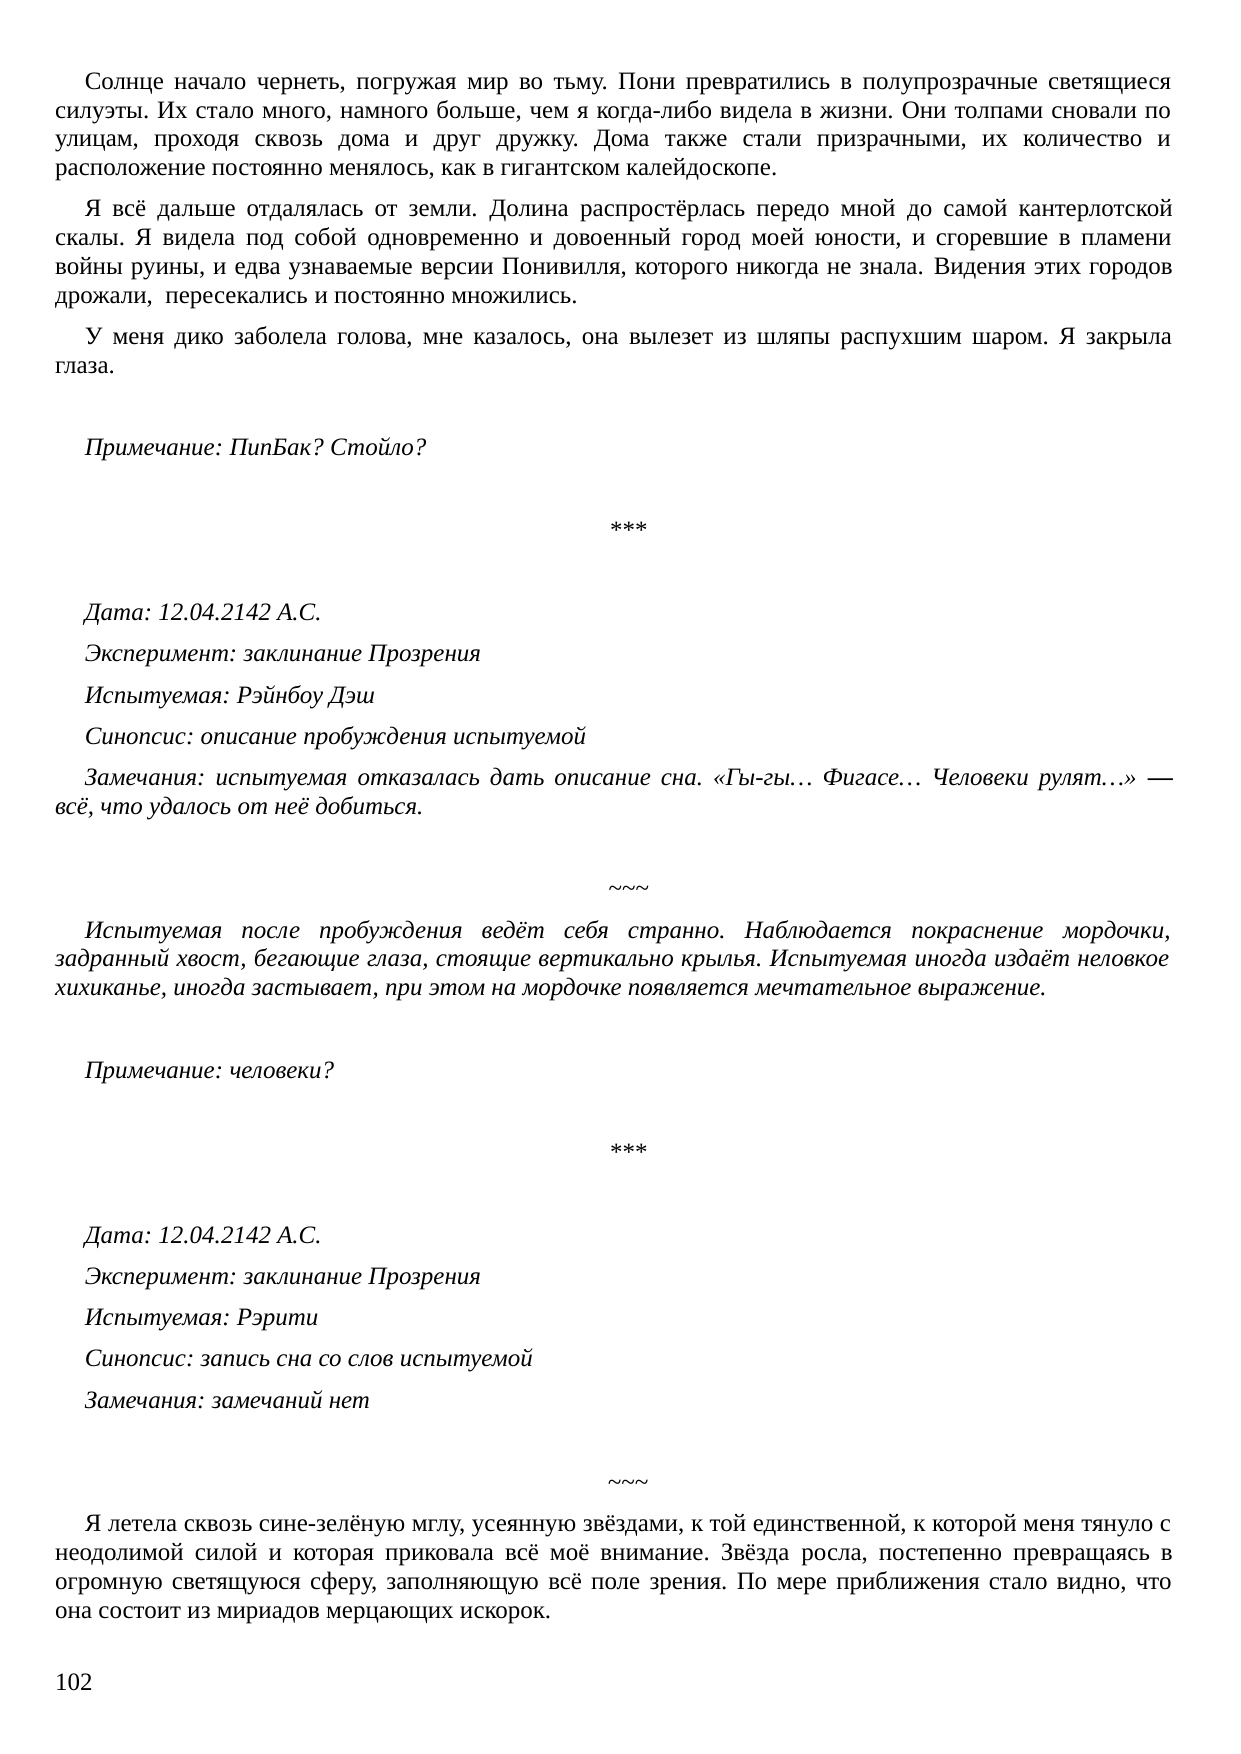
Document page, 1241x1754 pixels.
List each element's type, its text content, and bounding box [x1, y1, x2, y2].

text Испытуемая: Рэрити [55, 1302, 1173, 1331]
text У меня дико заболела голова, мне казалось, она вылезет из шляпы распухшим шаром. Я закрыла глаза. [55, 321, 1173, 378]
text Дата: 12.04.2142 А.С. [55, 597, 1173, 626]
text Синопсис: описание пробуждения испытуемой [55, 721, 1173, 750]
text ~~~ [55, 873, 1173, 902]
text Дата: 12.04.2142 А.С. [55, 1220, 1173, 1248]
text *** [55, 1137, 1173, 1166]
text Испытуемая: Рэйнбоу Дэш [55, 680, 1173, 708]
text Синопсис: запись сна со слов испытуемой [55, 1343, 1173, 1372]
text Солнце начало чернеть, погружая мир во тьму. Пони превратились в полупрозрачные светящиеся силуэты. Их стало много, намного больше, чем я когда-либо видела в жизни. Они толпами сновали по улицам, проходя сквозь дома и друг дружку. Дома также стали призрачными, их количество и расположение постоянно менялось, как в гигантском калейдоскопе. [55, 66, 1173, 181]
text *** [55, 515, 1173, 543]
text Замечания: замечаний нет [55, 1385, 1173, 1413]
text Эксперимент: заклинание Прозрения [55, 638, 1173, 667]
text Испытуемая после пробуждения ведёт себя странно. Наблюдается покраснение мордочки, задранный хвост, бегающие глаза, стоящие вертикально крылья. Испытуемая иногда издаёт неловкое хихиканье, иногда застывает, при этом на мордочке появляется мечтательное выражение. [55, 915, 1173, 1001]
text ~~~ [55, 1467, 1173, 1496]
text Я всё дальше отдалялась от земли. Долина распростёрлась передо мной до самой кантерлотской скалы. Я видела под собой одновременно и довоенный город моей юности, и сгоревшие в пламени войны руины, и едва узнаваемые версии Понивилля, которого никогда не знала. Видения этих городов дрожали, пересекались и постоянно множились. [55, 193, 1173, 308]
text Замечания: испытуемая отказалась дать описание сна. «Гы-гы… Фигасе… Человеки рулят…» — всё, что удалось от неё добиться. [55, 762, 1173, 820]
text Примечание: человеки? [55, 1055, 1173, 1083]
text Я летела сквозь сине-зелёную мглу, усеянную звёздами, к той единственной, к которой меня тянуло с неодолимой силой и которая приковала всё моё внимание. Звёзда росла, постепенно превращаясь в огромную светящуюся сферу, заполняющую всё поле зрения. По мере приближения стало видно, что она состоит из мириадов мерцающих искорок. [55, 1508, 1173, 1623]
text Примечание: ПипБак? Стойло? [55, 432, 1173, 461]
text Эксперимент: заклинание Прозрения [55, 1261, 1173, 1290]
